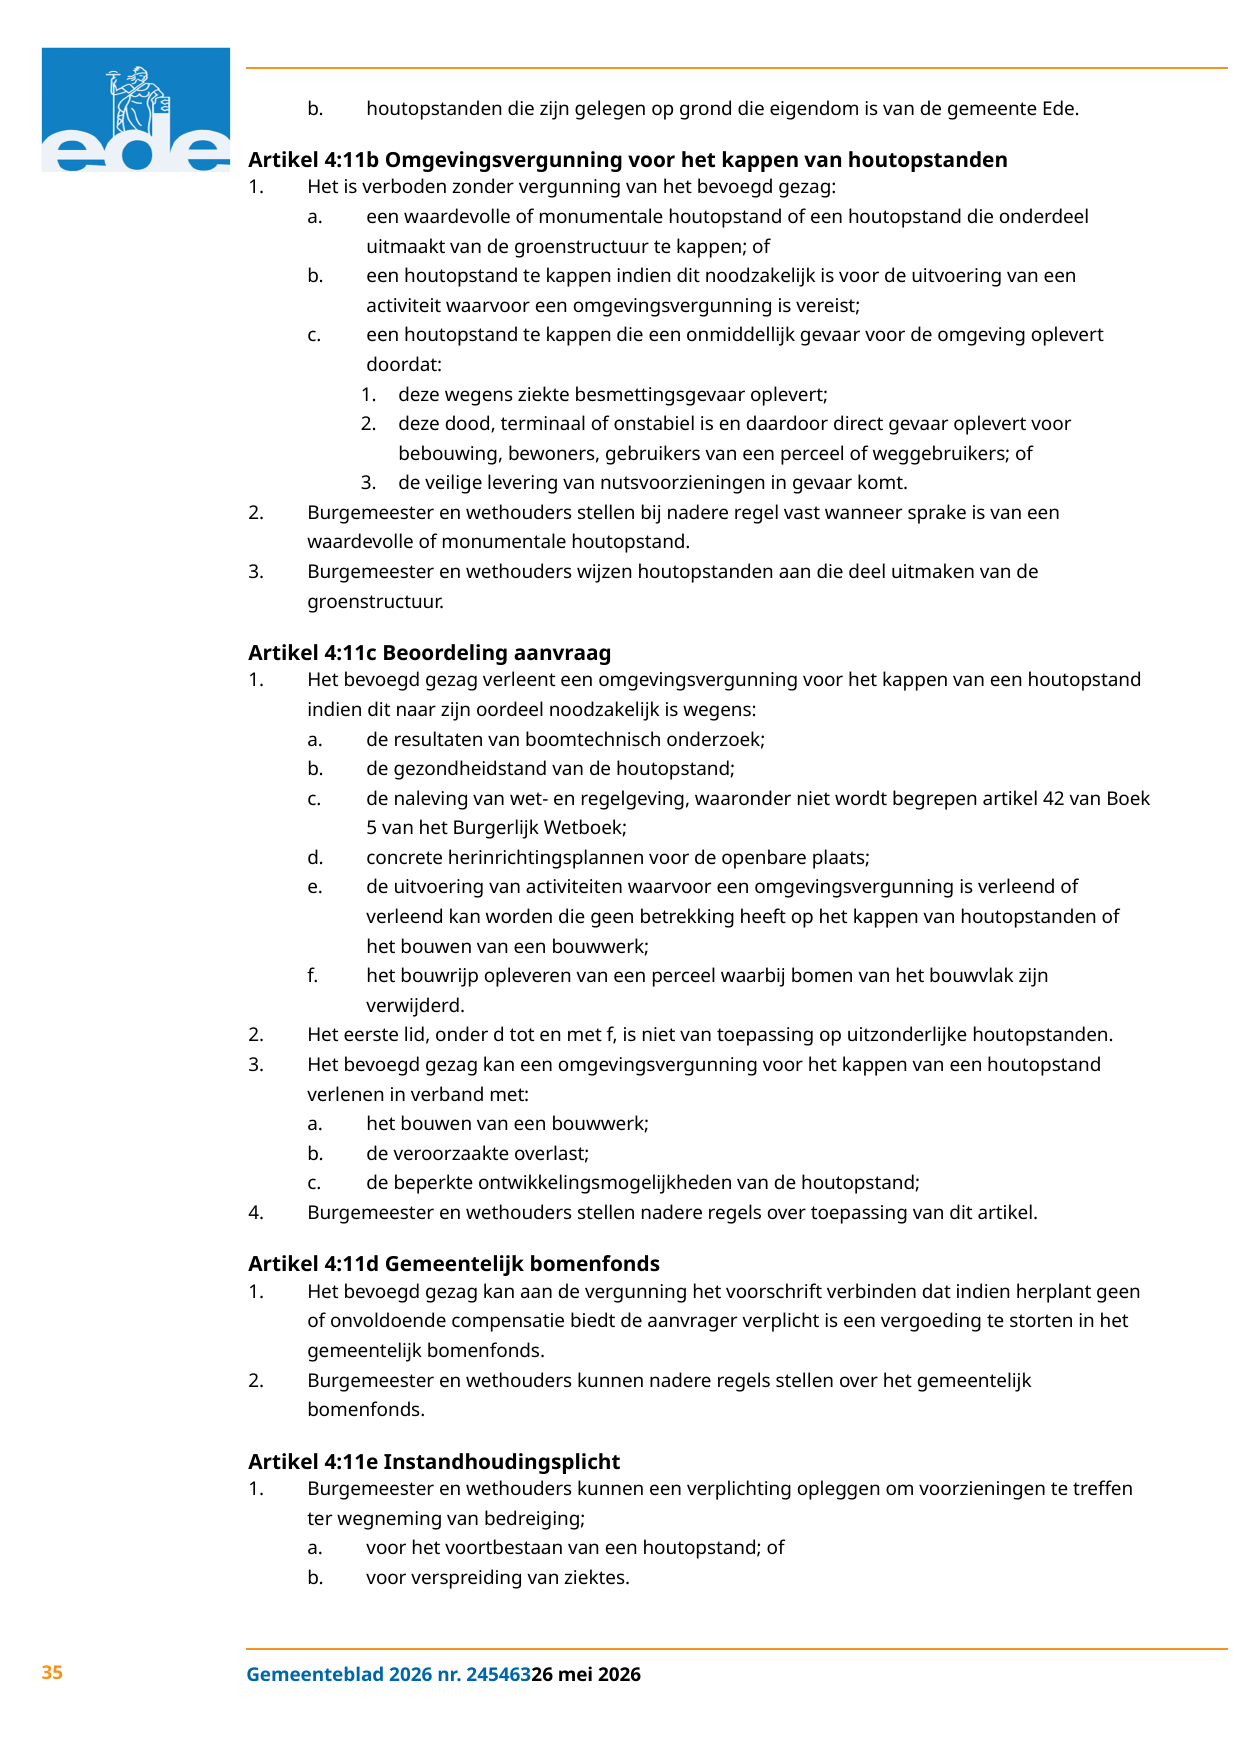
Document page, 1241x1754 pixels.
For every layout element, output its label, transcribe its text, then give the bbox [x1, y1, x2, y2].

list concrete herinrichtingsplannen voor de openbare plaats; [307, 844, 1152, 870]
list Burgemeester en wethouders kunnen nadere regels stellen over het gemeentelijk bomenfonds. [248, 1367, 1152, 1422]
list Het is verboden zonder vergunning van het bevoegd gezag: [248, 174, 1152, 199]
list Burgemeester en wethouders kunnen een verplichting opleggen om voorzieningen te treffen ter wegneming van bedreiging; [248, 1475, 1152, 1531]
list de uitvoering van activiteiten waarvoor een omgevingsvergunning is verleend of verleend kan worden die geen betrekking heeft op het kappen van houtopstanden of het bouwen van een bouwwerk; [307, 874, 1152, 959]
list voor het voortbestaan van een houtopstand; of [307, 1534, 1152, 1560]
list het bouwrijp opleveren van een perceel waarbij bomen van het bouwvlak zijn verwijderd. [307, 962, 1152, 1018]
list Het bevoegd gezag verleent een omgevingsvergunning voor het kappen van een houtopstand indien dit naar zijn oordeel noodzakelijk is wegens: [248, 667, 1152, 722]
picture [41, 47, 231, 172]
list een houtopstand te kappen die een onmiddellijk gevaar voor de omgeving oplevert doordat: [307, 322, 1152, 377]
list Burgemeester en wethouders stellen bij nadere regel vast wanneer sprake is van een waardevolle of monumentale houtopstand. [248, 499, 1152, 554]
text Artikel 4:11c Beoordeling aanvraag [248, 638, 1152, 667]
list de naleving van wet- en regelgeving, waaronder niet wordt begrepen artikel 42 van Boek 5 van het Burgerlijk Wetboek; [307, 785, 1152, 840]
list deze wegens ziekte besmettingsgevaar oplevert; [361, 381, 1152, 406]
list voor verspreiding van ziektes. [307, 1564, 1152, 1590]
list de veroorzaakte overlast; [307, 1140, 1152, 1166]
list Het eerste lid, onder d tot en met f, is niet van toepassing op uitzonderlijke houtopstanden. [248, 1022, 1152, 1047]
list Het bevoegd gezag kan een omgevingsvergunning voor het kappen van een houtopstand verlenen in verband met: [248, 1051, 1152, 1107]
list de resultaten van boomtechnisch onderzoek; [307, 726, 1152, 752]
list Burgemeester en wethouders stellen nadere regels over toepassing van dit artikel. [248, 1199, 1152, 1225]
list een houtopstand te kappen indien dit noodzakelijk is voor de uitvoering van een activiteit waarvoor een omgevingsvergunning is vereist; [307, 262, 1152, 318]
list het bouwen van een bouwwerk; [307, 1110, 1152, 1136]
text Artikel 4:11d Gemeentelijk bomenfonds [248, 1249, 1152, 1278]
list houtopstanden die zijn gelegen op grond die eigendom is van de gemeente Ede. [307, 95, 1152, 121]
list Het bevoegd gezag kan aan de vergunning het voorschrift verbinden dat indien herplant geen of onvoldoende compensatie biedt de aanvrager verplicht is een vergoeding te storten in het gemeentelijk bomenfonds. [248, 1278, 1152, 1363]
list een waardevolle of monumentale houtopstand of een houtopstand die onderdeel uitmaakt van de groenstructuur te kappen; of [307, 203, 1152, 258]
list Burgemeester en wethouders wijzen houtopstanden aan die deel uitmaken van de groenstructuur. [248, 558, 1152, 613]
text Artikel 4:11b Omgevingsvergunning voor het kappen van houtopstanden [248, 145, 1152, 174]
text Artikel 4:11e Instandhoudingsplicht [248, 1447, 1152, 1475]
list de beperkte ontwikkelingsmogelijkheden van de houtopstand; [307, 1169, 1152, 1195]
list deze dood, terminaal of onstabiel is en daardoor direct gevaar oplevert voor bebouwing, bewoners, gebruikers van een perceel of weggebruikers; of [361, 410, 1152, 466]
list de veilige levering van nutsvoorzieningen in gevaar komt. [361, 469, 1152, 495]
list de gezondheidstand van de houtopstand; [307, 755, 1152, 781]
